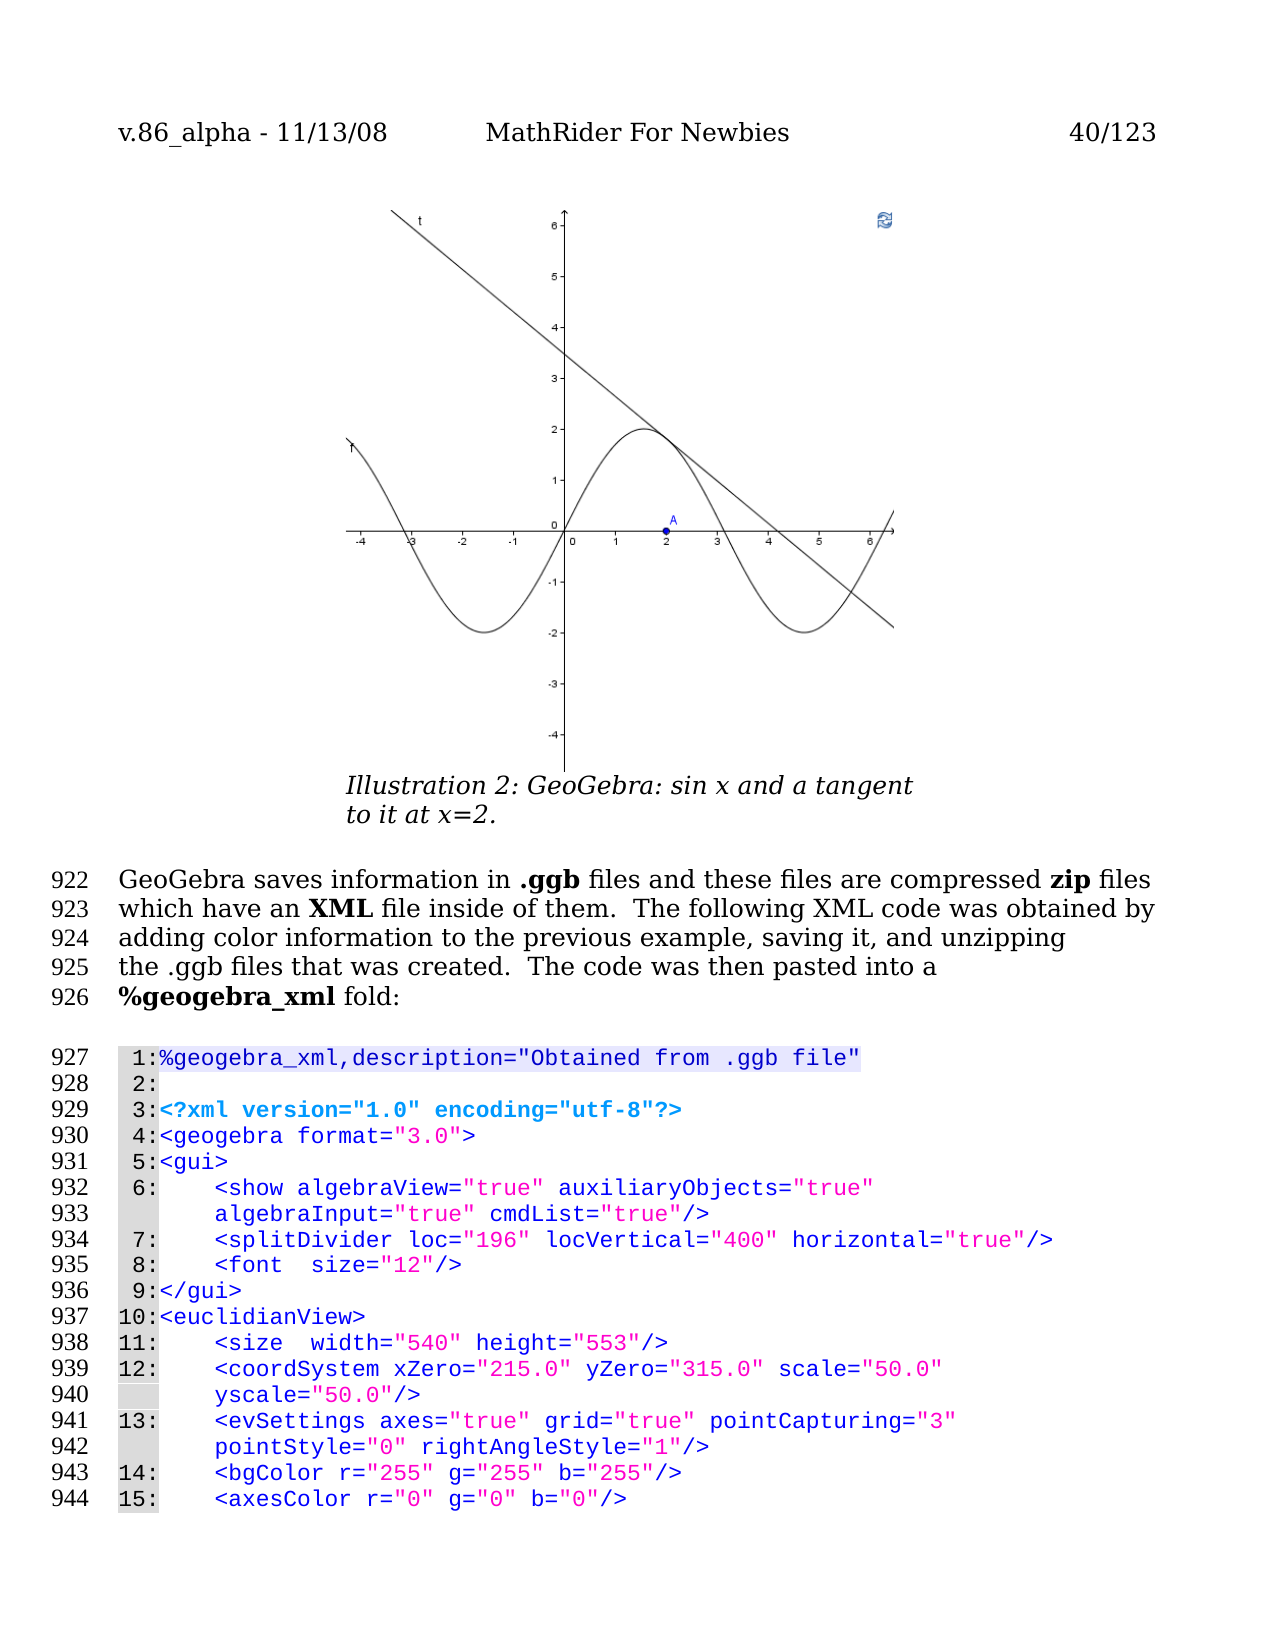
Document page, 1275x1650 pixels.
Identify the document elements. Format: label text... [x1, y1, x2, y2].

text 3:<?xml version="1.0" encoding="utf-8"?> [118, 1098, 1157, 1124]
text 9:</gui> [118, 1280, 1157, 1306]
text Illustration 2: GeoGebra: sin x and a tangent to it at x=2. [346, 223, 929, 829]
text 15: <axesColor r="0" g="0" b="0"/> [118, 1487, 1157, 1513]
text 13: <evSettings axes="true" grid="true" pointCapturing="3" [118, 1409, 1157, 1435]
text yscale="50.0"/> [118, 1383, 1157, 1409]
text 14: <bgColor r="255" g="255" b="255"/> [118, 1461, 1157, 1487]
text GeoGebra saves information in .ggb files and these files are compressed zip files which have an XML file inside of them. The following XML code was obtained by adding color information to the previous example, saving it, and unzipping the .ggb files that was created. The code was then pasted into a %geogebra_xml fold: [118, 865, 1157, 1011]
text 7: <splitDivider loc="196" locVertical="400" horizontal="true"/> [118, 1228, 1157, 1254]
text 4:<geogebra format="3.0"> [118, 1124, 1157, 1150]
text 5:<gui> [118, 1150, 1157, 1176]
text 12: <coordSystem xZero="215.0" yZero="315.0" scale="50.0" [118, 1358, 1157, 1383]
text 6: <show algebraView="true" auxiliaryObjects="true" [118, 1176, 1157, 1202]
text 8: <font size="12"/> [118, 1254, 1157, 1280]
text 11: <size width="540" height="553"/> [118, 1332, 1157, 1358]
text 10:<euclidianView> [118, 1306, 1157, 1332]
text 2: [118, 1072, 1157, 1098]
text 1:%geogebra_xml,description="Obtained from .ggb file" [118, 1046, 1157, 1072]
text algebraInput="true" cmdList="true"/> [118, 1202, 1157, 1228]
text pointStyle="0" rightAngleStyle="1"/> [118, 1435, 1157, 1461]
